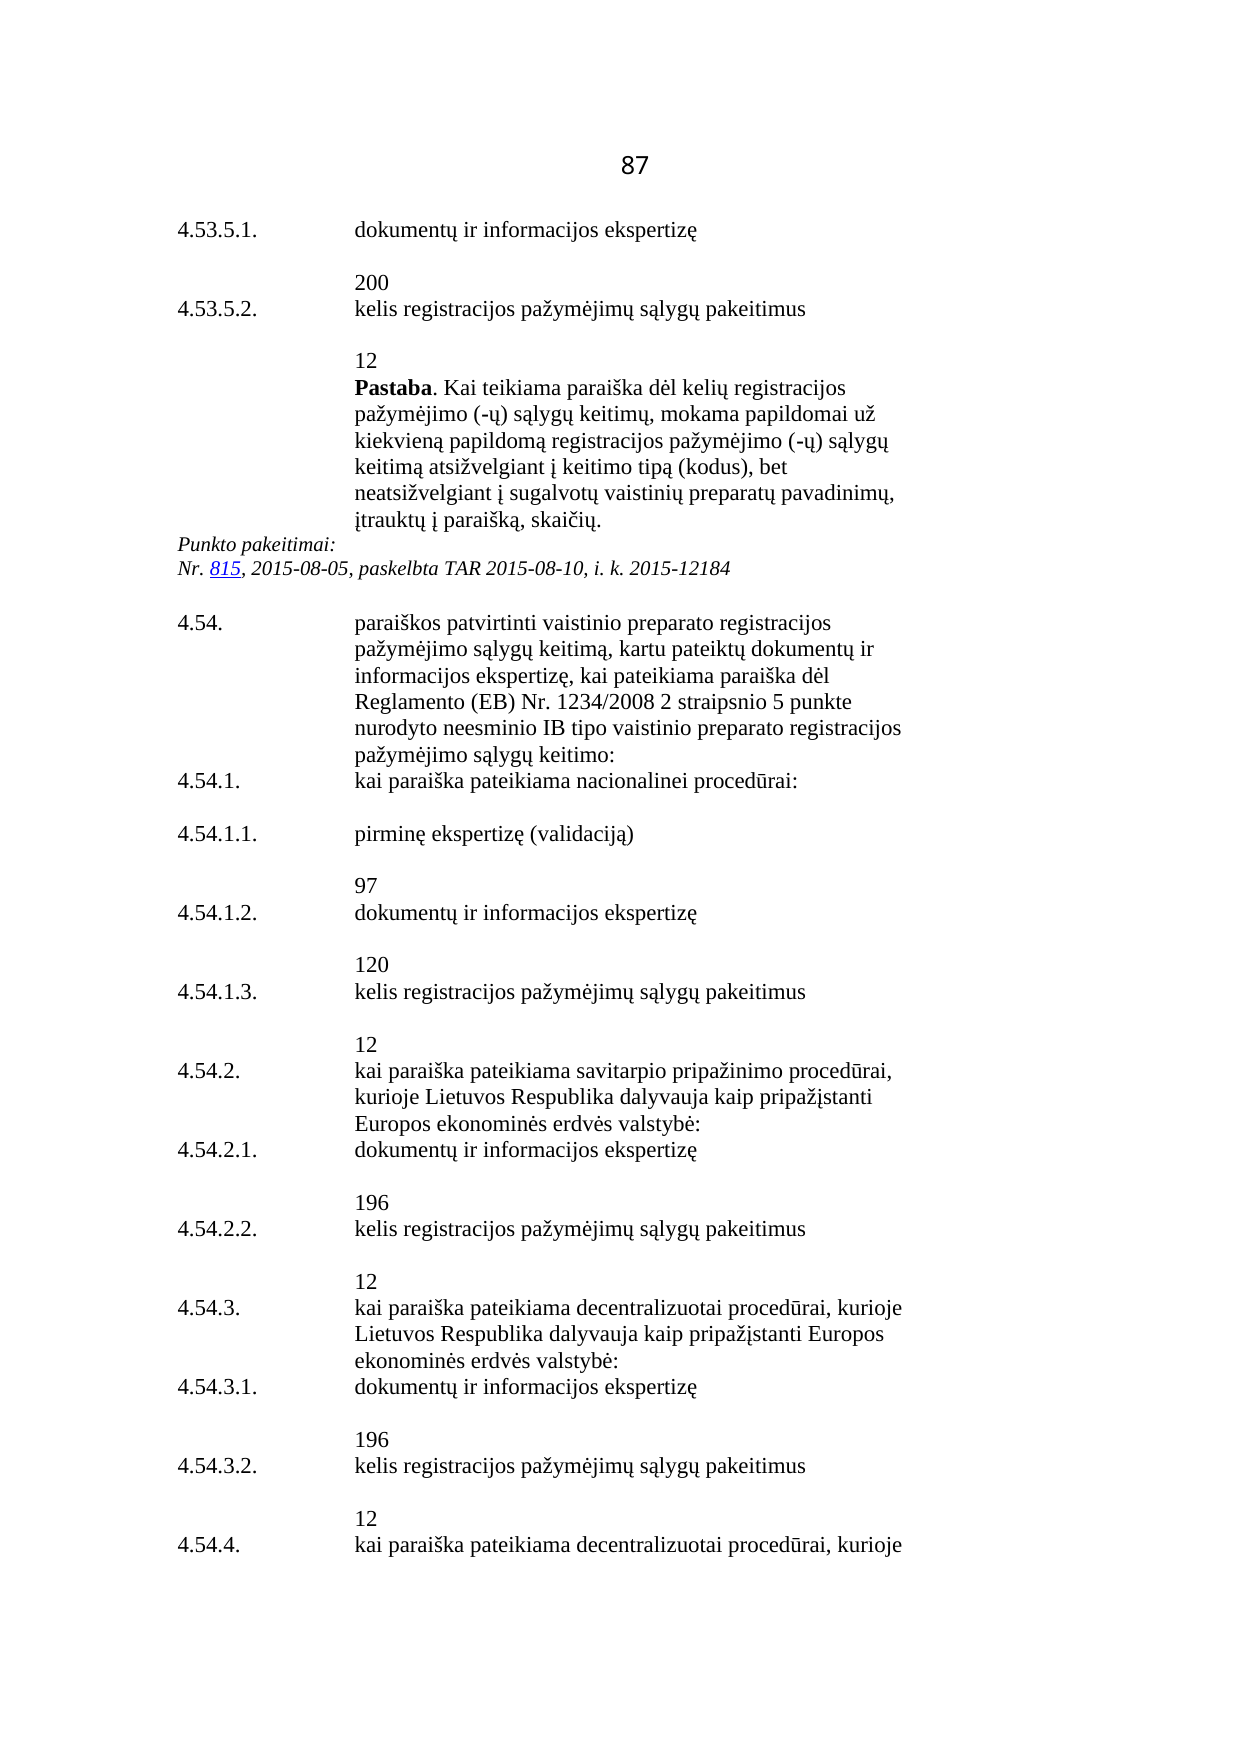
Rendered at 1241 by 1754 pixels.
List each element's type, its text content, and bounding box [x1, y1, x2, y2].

text keitimą atsižvelgiant į keitimo tipą (kodus), bet [354, 453, 945, 479]
text 4.54.2.2. kelis registracijos pažymėjimų sąlygų pakeitimus 12 [177, 1215, 945, 1294]
text pažymėjimo sąlygų keitimą, kartu pateiktų dokumentų ir [354, 635, 945, 662]
text 4.54.3.2. kelis registracijos pažymėjimų sąlygų pakeitimus 12 [177, 1452, 945, 1531]
text 4.54.3. kai paraiška pateikiama decentralizuotai procedūrai, kurioje [177, 1294, 945, 1321]
text 4.54.4. kai paraiška pateikiama decentralizuotai procedūrai, kurioje [177, 1531, 945, 1558]
text neatsižvelgiant į sugalvotų vaistinių preparatų pavadinimų, [354, 479, 945, 506]
text 4.54.1.3. kelis registracijos pažymėjimų sąlygų pakeitimus 12 [177, 978, 945, 1057]
text Europos ekonominės erdvės valstybė: [354, 1110, 945, 1136]
text Punkto pakeitimai: [177, 532, 1093, 556]
text 4.53.5.1. dokumentų ir informacijos ekspertizę 200 [177, 216, 945, 295]
text informacijos ekspertizę, kai pateikiama paraiška dėl [354, 662, 945, 688]
text 4.54.2. kai paraiška pateikiama savitarpio pripažinimo procedūrai, [177, 1057, 945, 1083]
text nurodyto neesminio IB tipo vaistinio preparato registracijos [354, 714, 945, 741]
text pažymėjimo (-ų) sąlygų keitimų, mokama papildomai už [354, 400, 945, 427]
text Reglamento (EB) Nr. 1234/2008 2 straipsnio 5 punkte [354, 688, 945, 714]
text Pastaba. Kai teikiama paraiška dėl kelių registracijos [354, 374, 945, 400]
text 4.54.1.1. pirminę ekspertizę (validaciją) 97 [177, 820, 945, 899]
text kurioje Lietuvos Respublika dalyvauja kaip pripažįstanti [354, 1083, 945, 1110]
text Lietuvos Respublika dalyvauja kaip pripažįstanti Europos [354, 1321, 945, 1347]
text 4.54.3.1. dokumentų ir informacijos ekspertizę 196 [177, 1373, 945, 1452]
text įtrauktų į paraišką, skaičių. [354, 506, 945, 532]
text 4.53.5.2. kelis registracijos pažymėjimų sąlygų pakeitimus 12 [177, 295, 945, 374]
text kiekvieną papildomą registracijos pažymėjimo (-ų) sąlygų [354, 427, 945, 453]
text Nr. 815, 2015-08-05, paskelbta TAR 2015-08-10, i. k. 2015-12184 [177, 556, 1093, 580]
text ekonominės erdvės valstybė: [354, 1347, 945, 1373]
text 4.54.1. kai paraiška pateikiama nacionalinei procedūrai: [177, 767, 945, 820]
text 4.54.2.1. dokumentų ir informacijos ekspertizę 196 [177, 1136, 945, 1215]
text 4.54.1.2. dokumentų ir informacijos ekspertizę 120 [177, 899, 945, 978]
text 4.54. paraiškos patvirtinti vaistinio preparato registracijos [177, 609, 945, 635]
text pažymėjimo sąlygų keitimo: [354, 741, 945, 767]
